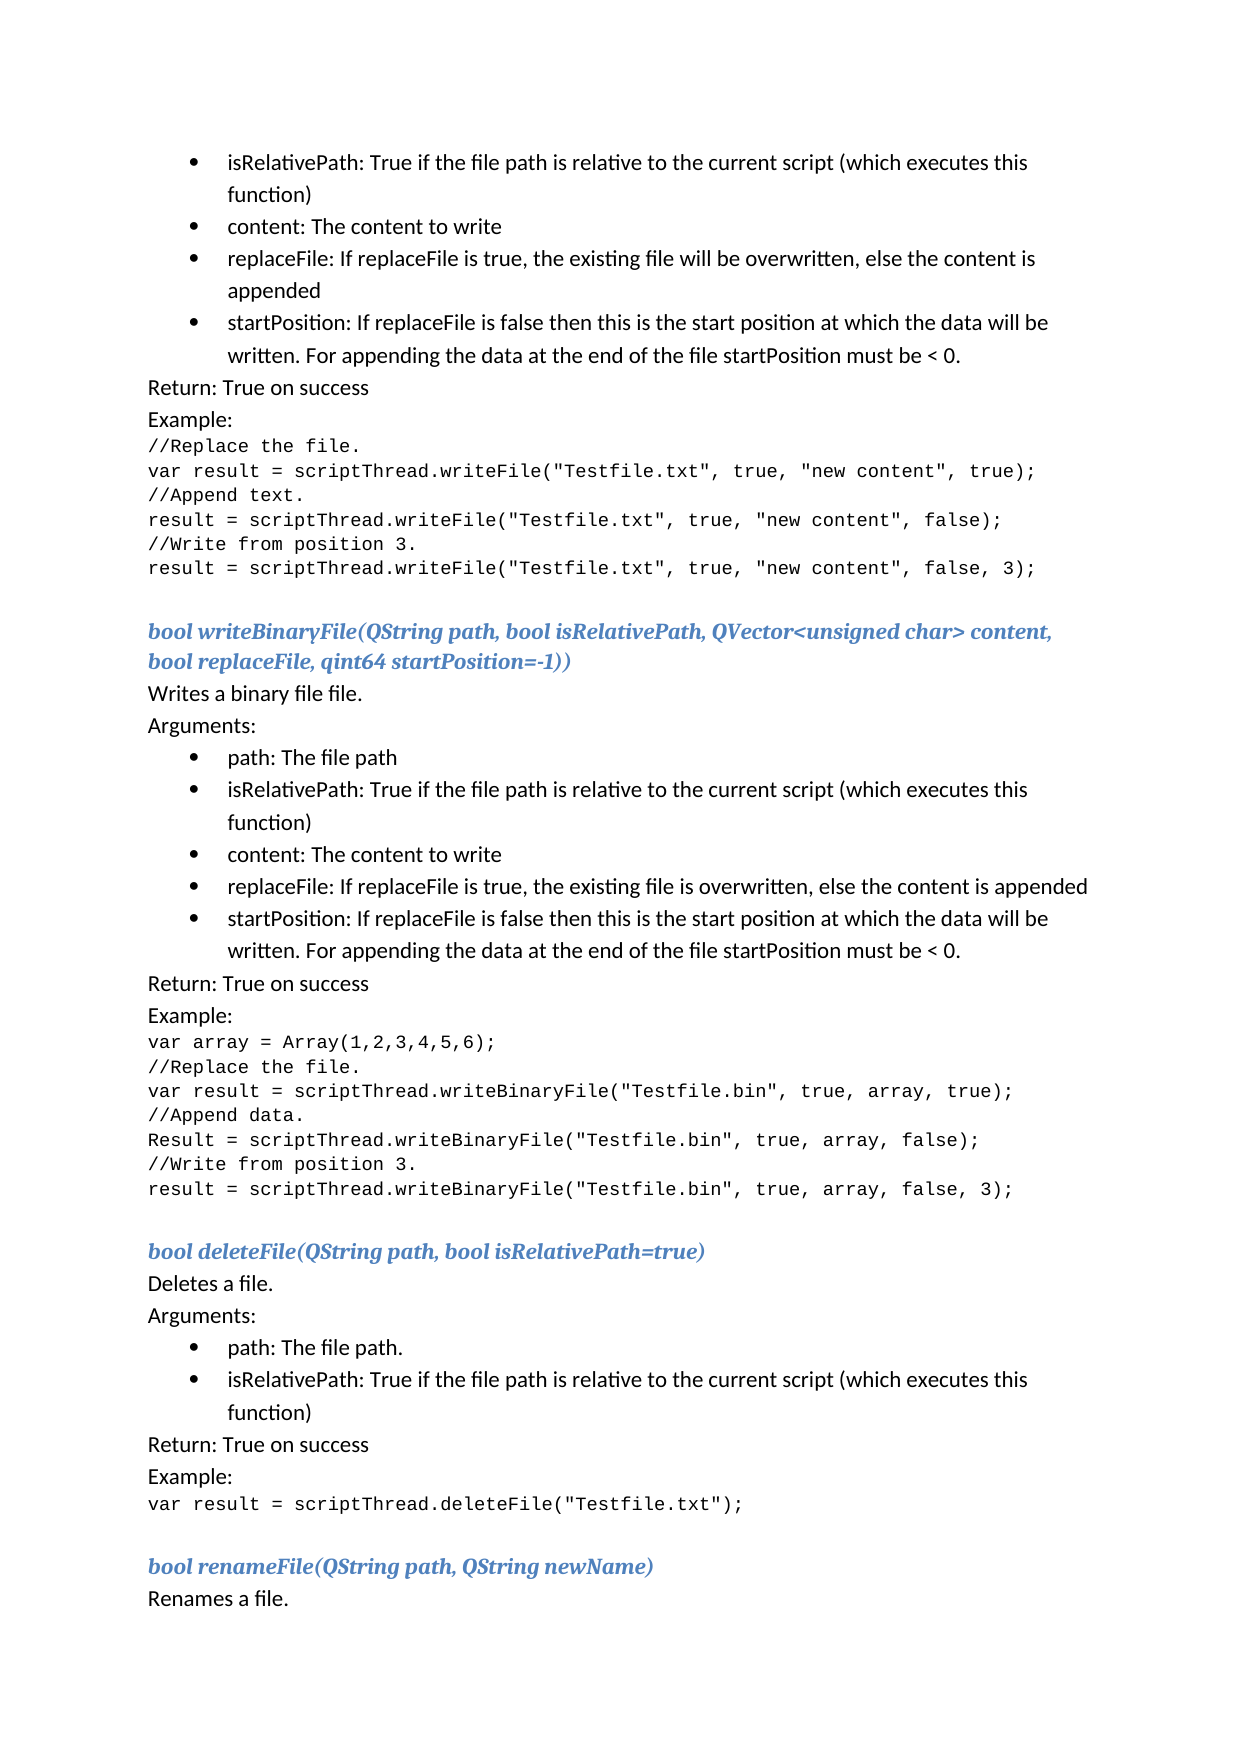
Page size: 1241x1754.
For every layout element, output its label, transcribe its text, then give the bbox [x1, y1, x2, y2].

list startPosition: If replaceFile is false then this is the start position at which the data will be written. For appending the data at the end of the file startPosition must be < 0. [190, 904, 1093, 964]
list path: The file path [190, 743, 1093, 771]
text Writes a binary file file. [148, 679, 1093, 707]
text var result = scriptThread.writeBinaryFile("Testfile.bin", true, array, true); [148, 1082, 1093, 1103]
text result = scriptThread.writeBinaryFile("Testfile.bin", true, array, false, 3); [148, 1179, 1093, 1201]
text Renames a file. [148, 1584, 1093, 1612]
list isRelativePath: True if the file path is relative to the current script (which executes this function) [190, 148, 1093, 208]
text var result = scriptThread.deleteFile("Testfile.txt"); [148, 1494, 1093, 1516]
text //Replace the file. [148, 437, 1093, 458]
text //Replace the file. [148, 1057, 1093, 1079]
list replaceFile: If replaceFile is true, the existing file will be overwritten, else the content is appended [190, 244, 1093, 304]
subtitle bool renameFile(QString path, QString newName) [148, 1554, 1093, 1580]
list path: The file path. [190, 1333, 1093, 1361]
text //Write from position 3. [148, 535, 1093, 556]
text var result = scriptThread.writeFile("Testfile.txt", true, "new content", true); [148, 462, 1093, 483]
list content: The content to write [190, 212, 1093, 240]
text Example: [148, 1462, 1093, 1490]
list isRelativePath: True if the file path is relative to the current script (which executes this function) [190, 1366, 1093, 1426]
subtitle bool writeBinaryFile(QString path, bool isRelativePath, QVector<unsigned char> content, bool replaceFile, qint64 startPosition=-1)) [148, 619, 1093, 675]
list content: The content to write [190, 840, 1093, 868]
subtitle bool deleteFile(QString path, bool isRelativePath=true) [148, 1239, 1093, 1265]
text Arguments: [148, 711, 1093, 739]
text result = scriptThread.writeFile("Testfile.txt", true, "new content", false); [148, 510, 1093, 532]
text //Write from position 3. [148, 1155, 1093, 1176]
text Deletes a file. [148, 1269, 1093, 1297]
list replaceFile: If replaceFile is true, the existing file is overwritten, else the content is appended [190, 872, 1093, 900]
text Arguments: [148, 1301, 1093, 1329]
list startPosition: If replaceFile is false then this is the start position at which the data will be written. For appending the data at the end of the file startPosition must be < 0. [190, 308, 1093, 369]
list isRelativePath: True if the file path is relative to the current script (which executes this function) [190, 776, 1093, 836]
text Result = scriptThread.writeBinaryFile("Testfile.bin", true, array, false); [148, 1131, 1093, 1152]
text Return: True on success [148, 969, 1093, 997]
text Return: True on success [148, 373, 1093, 401]
text Example: [148, 405, 1093, 433]
text //Append data. [148, 1106, 1093, 1127]
text //Append text. [148, 486, 1093, 507]
text result = scriptThread.writeFile("Testfile.txt", true, "new content", false, 3); [148, 559, 1093, 580]
text Example: [148, 1001, 1093, 1029]
text Return: True on success [148, 1430, 1093, 1458]
text var array = Array(1,2,3,4,5,6); [148, 1033, 1093, 1054]
